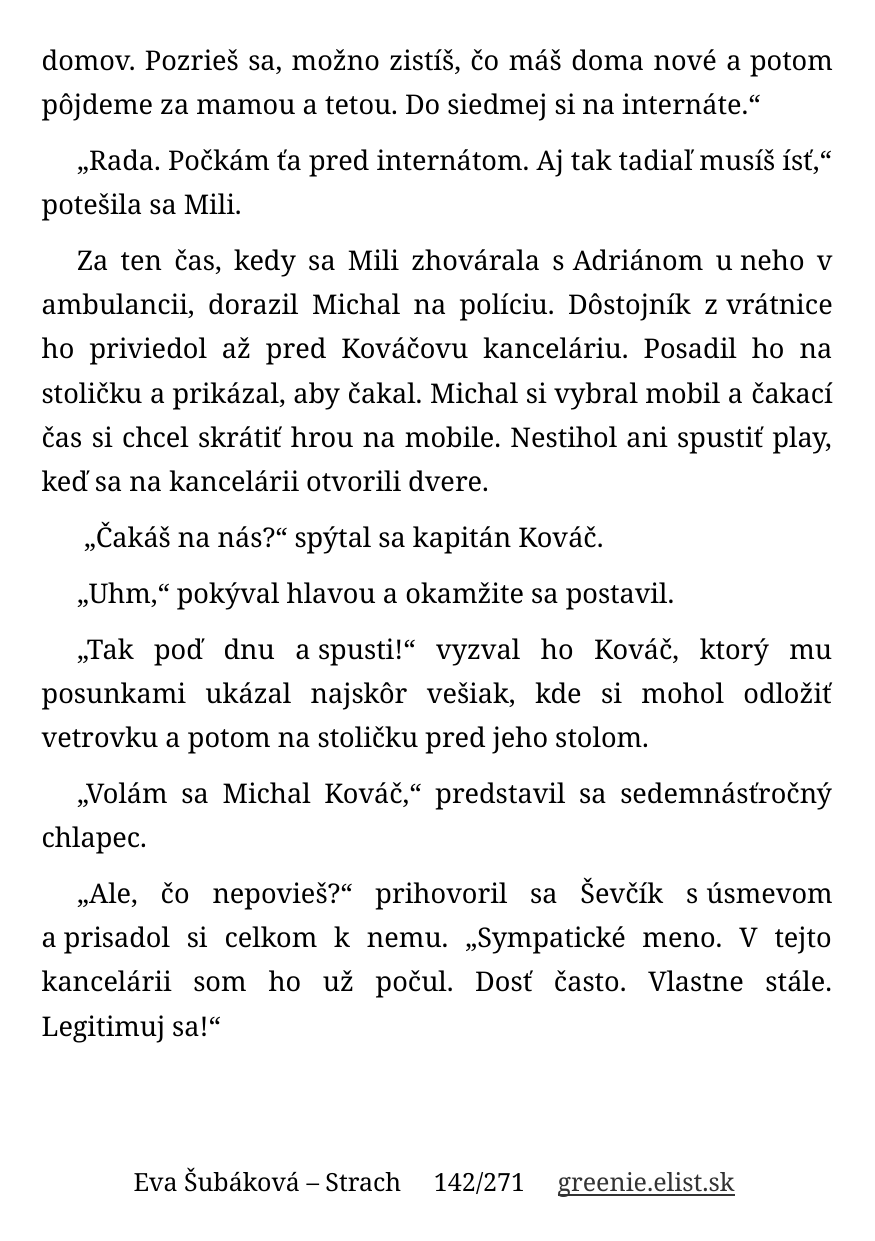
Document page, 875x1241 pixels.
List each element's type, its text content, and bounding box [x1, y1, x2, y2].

text Za ten čas, kedy sa Mili zhovárala s Adriánom u neho v ambulancii, dorazil Michal na políciu. Dôstojník z vrátnice ho priviedol až pred Kováčovu kanceláriu. Posadil ho na stoličku a prikázal, aby čakal. Michal si vybral mobil a čakací čas si chcel skrátiť hrou na mobile. Nestihol ani spustiť play, keď sa na kancelárii otvorili dvere. [41, 242, 833, 499]
text „Ale, čo nepovieš?“ prihovoril sa Ševčík s úsmevom a prisadol si celkom k nemu. „Sympatické meno. V tejto kancelárii som ho už počul. Dosť často. Vlastne stále. Legitimuj sa!“ [41, 874, 833, 1044]
text domov. Pozrieš sa, možno zistíš, čo máš doma nové a potom pôjdeme za mamou a tetou. Do siedmej si na internáte.“ [41, 41, 833, 122]
text „Tak poď dnu a spusti!“ vyzval ho Kováč, ktorý mu posunkami ukázal najskôr vešiak, kde si mohol odložiť vetrovku a potom na stoličku pred jeho stolom. [41, 630, 833, 755]
text „Volám sa Michal Kováč,“ predstavil sa sedemnásťročný chlapec. [41, 774, 833, 856]
text „Uhm,“ pokýval hlavou a okamžite sa postavil. [41, 574, 833, 611]
text „Čakáš na nás?“ spýtal sa kapitán Kováč. [41, 518, 833, 555]
text „Rada. Počkám ťa pred internátom. Aj tak tadiaľ musíš ísť,“ potešila sa Mili. [41, 141, 833, 222]
